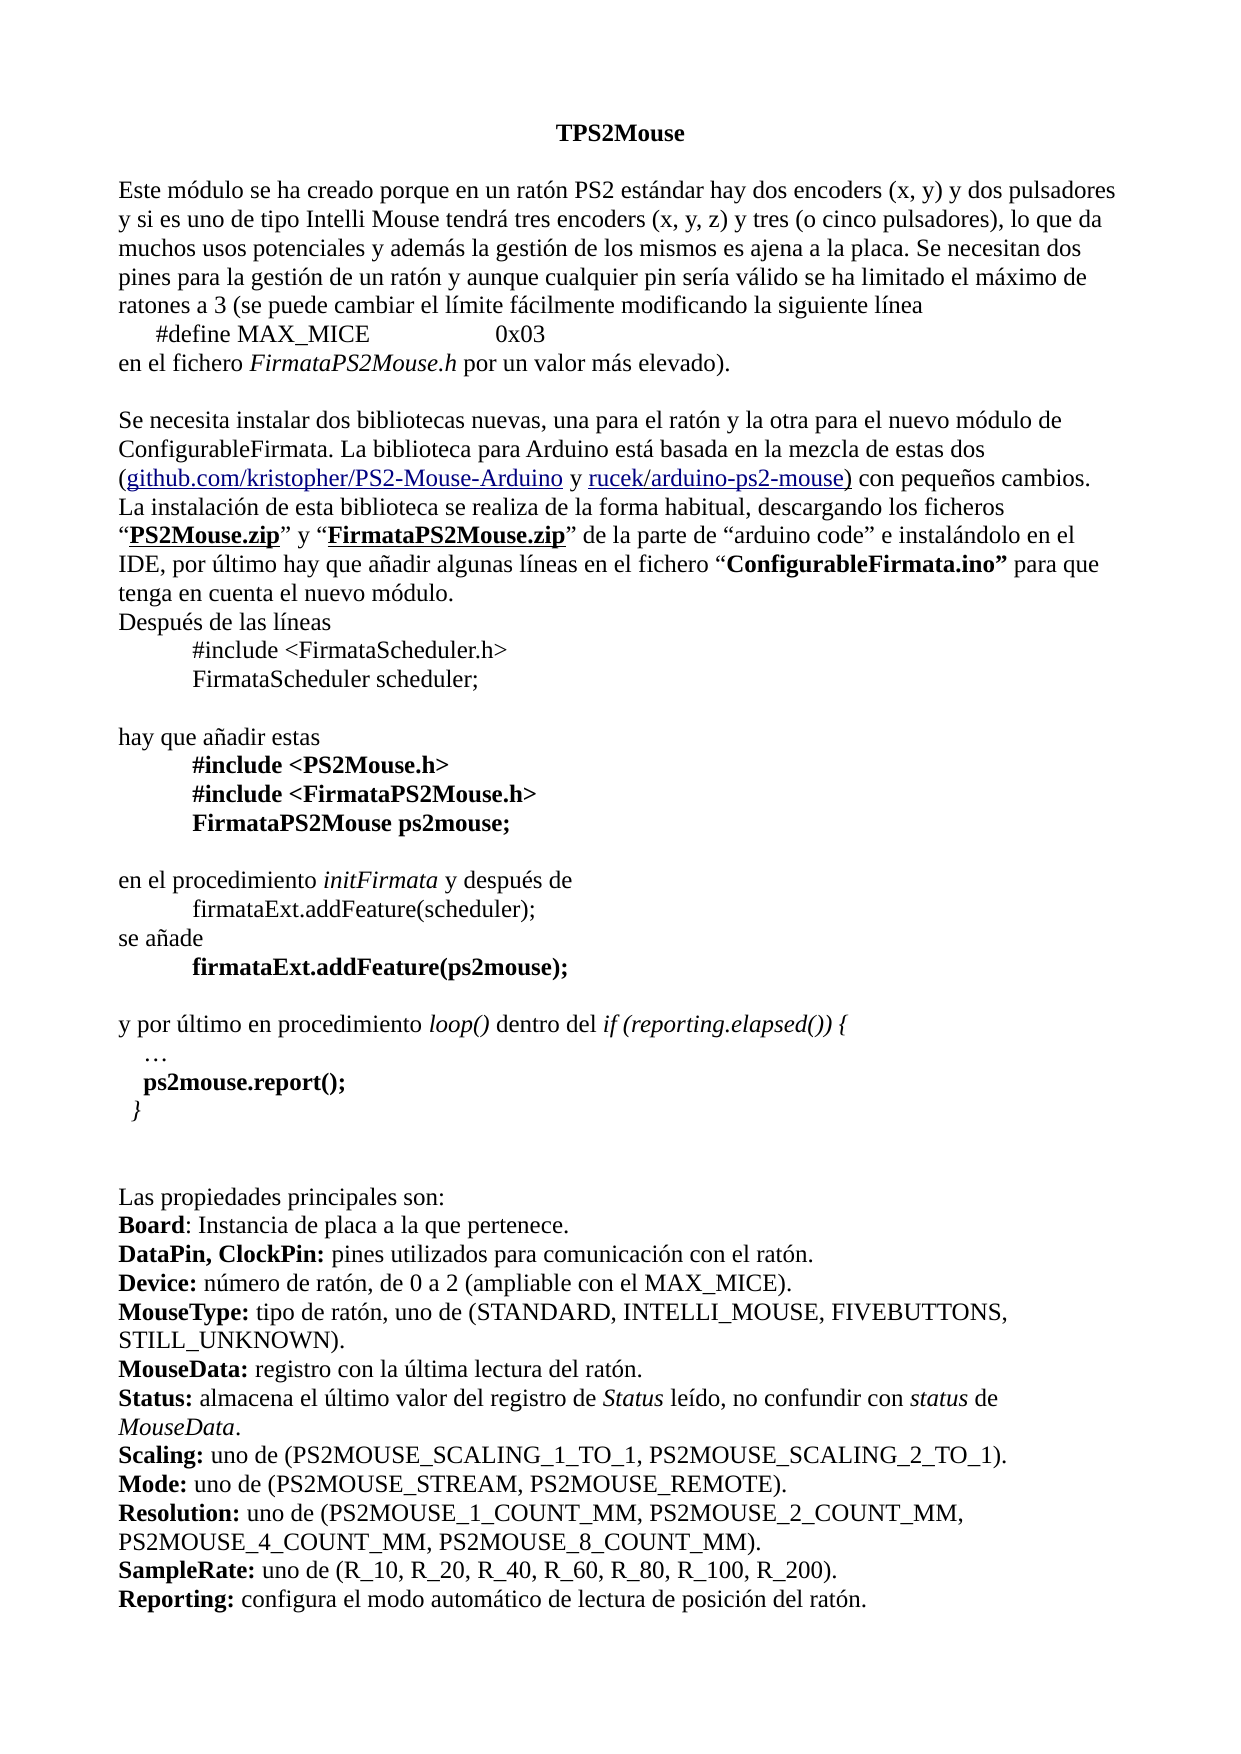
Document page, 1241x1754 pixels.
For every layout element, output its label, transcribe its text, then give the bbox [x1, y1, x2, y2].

text SampleRate: uno de (R_10, R_20, R_40, R_60, R_80, R_100, R_200). [118, 1556, 1122, 1584]
text Después de las líneas [118, 607, 1122, 636]
text } [118, 1096, 1122, 1124]
text MouseData: registro con la última lectura del ratón. [118, 1354, 1122, 1383]
text hay que añadir estas [118, 722, 1122, 751]
text Device: número de ratón, de 0 a 2 (ampliable con el MAX_MICE). [118, 1268, 1122, 1297]
text Reporting: configura el modo automático de lectura de posición del ratón. [118, 1584, 1122, 1613]
text FirmataScheduler scheduler; [118, 664, 1122, 693]
text ps2mouse.report(); [118, 1067, 1122, 1096]
text #include <FirmataScheduler.h> [118, 636, 1122, 664]
text en el procedimiento initFirmata y después de [118, 866, 1122, 894]
text Las propiedades principales son: [118, 1182, 1122, 1211]
text firmataExt.addFeature(ps2mouse); [118, 952, 1122, 981]
text Resolution: uno de (PS2MOUSE_1_COUNT_MM, PS2MOUSE_2_COUNT_MM, PS2MOUSE_4_COUNT_MM, PS2MOUSE_8_COUNT_MM). [118, 1498, 1122, 1556]
text se añade [118, 923, 1122, 952]
text Status: almacena el último valor del registro de Status leído, no confundir con status de MouseData. [118, 1383, 1122, 1441]
text DataPin, ClockPin: pines utilizados para comunicación con el ratón. [118, 1239, 1122, 1268]
text Este módulo se ha creado porque en un ratón PS2 estándar hay dos encoders (x, y) y dos pulsadores y si es uno de tipo Intelli Mouse tendrá tres encoders (x, y, z) y tres (o cinco pulsadores), lo que da muchos usos potenciales y además la gestión de los mismos es ajena a la placa. Se necesitan dos pines para la gestión de un ratón y aunque cualquier pin sería válido se ha limitado el máximo de ratones a 3 (se puede cambiar el límite fácilmente modificando la siguiente línea [118, 176, 1122, 319]
text firmataExt.addFeature(scheduler); [118, 894, 1122, 923]
text MouseType: tipo de ratón, uno de (STANDARD, INTELLI_MOUSE, FIVEBUTTONS, STILL_UNKNOWN). [118, 1297, 1122, 1354]
text TPS2Mouse [118, 118, 1122, 147]
text y por último en procedimiento loop() dentro del if (reporting.elapsed()) { [118, 1009, 1122, 1038]
text … [118, 1038, 1122, 1067]
text Scaling: uno de (PS2MOUSE_SCALING_1_TO_1, PS2MOUSE_SCALING_2_TO_1). [118, 1441, 1122, 1469]
text FirmataPS2Mouse ps2mouse; [118, 808, 1122, 837]
text Mode: uno de (PS2MOUSE_STREAM, PS2MOUSE_REMOTE). [118, 1469, 1122, 1498]
text Board: Instancia de placa a la que pertenece. [118, 1211, 1122, 1239]
text Se necesita instalar dos bibliotecas nuevas, una para el ratón y la otra para el nuevo módulo de ConfigurableFirmata. La biblioteca para Arduino está basada en la mezcla de estas dos (github.com/kristopher/PS2-Mouse-Arduino y rucek/arduino-ps2-mouse) con pequeños cambios. La instalación de esta biblioteca se realiza de la forma habitual, descargando los ficheros “PS2Mouse.zip” y “FirmataPS2Mouse.zip” de la parte de “arduino code” e instalándolo en el IDE, por último hay que añadir algunas líneas en el fichero “ConfigurableFirmata.ino” para que tenga en cuenta el nuevo módulo. [118, 406, 1122, 607]
text #include <FirmataPS2Mouse.h> [118, 779, 1122, 808]
text en el fichero FirmataPS2Mouse.h por un valor más elevado). [118, 348, 1122, 377]
text #define MAX_MICE 0x03 [118, 319, 1122, 348]
text #include <PS2Mouse.h> [118, 751, 1122, 779]
